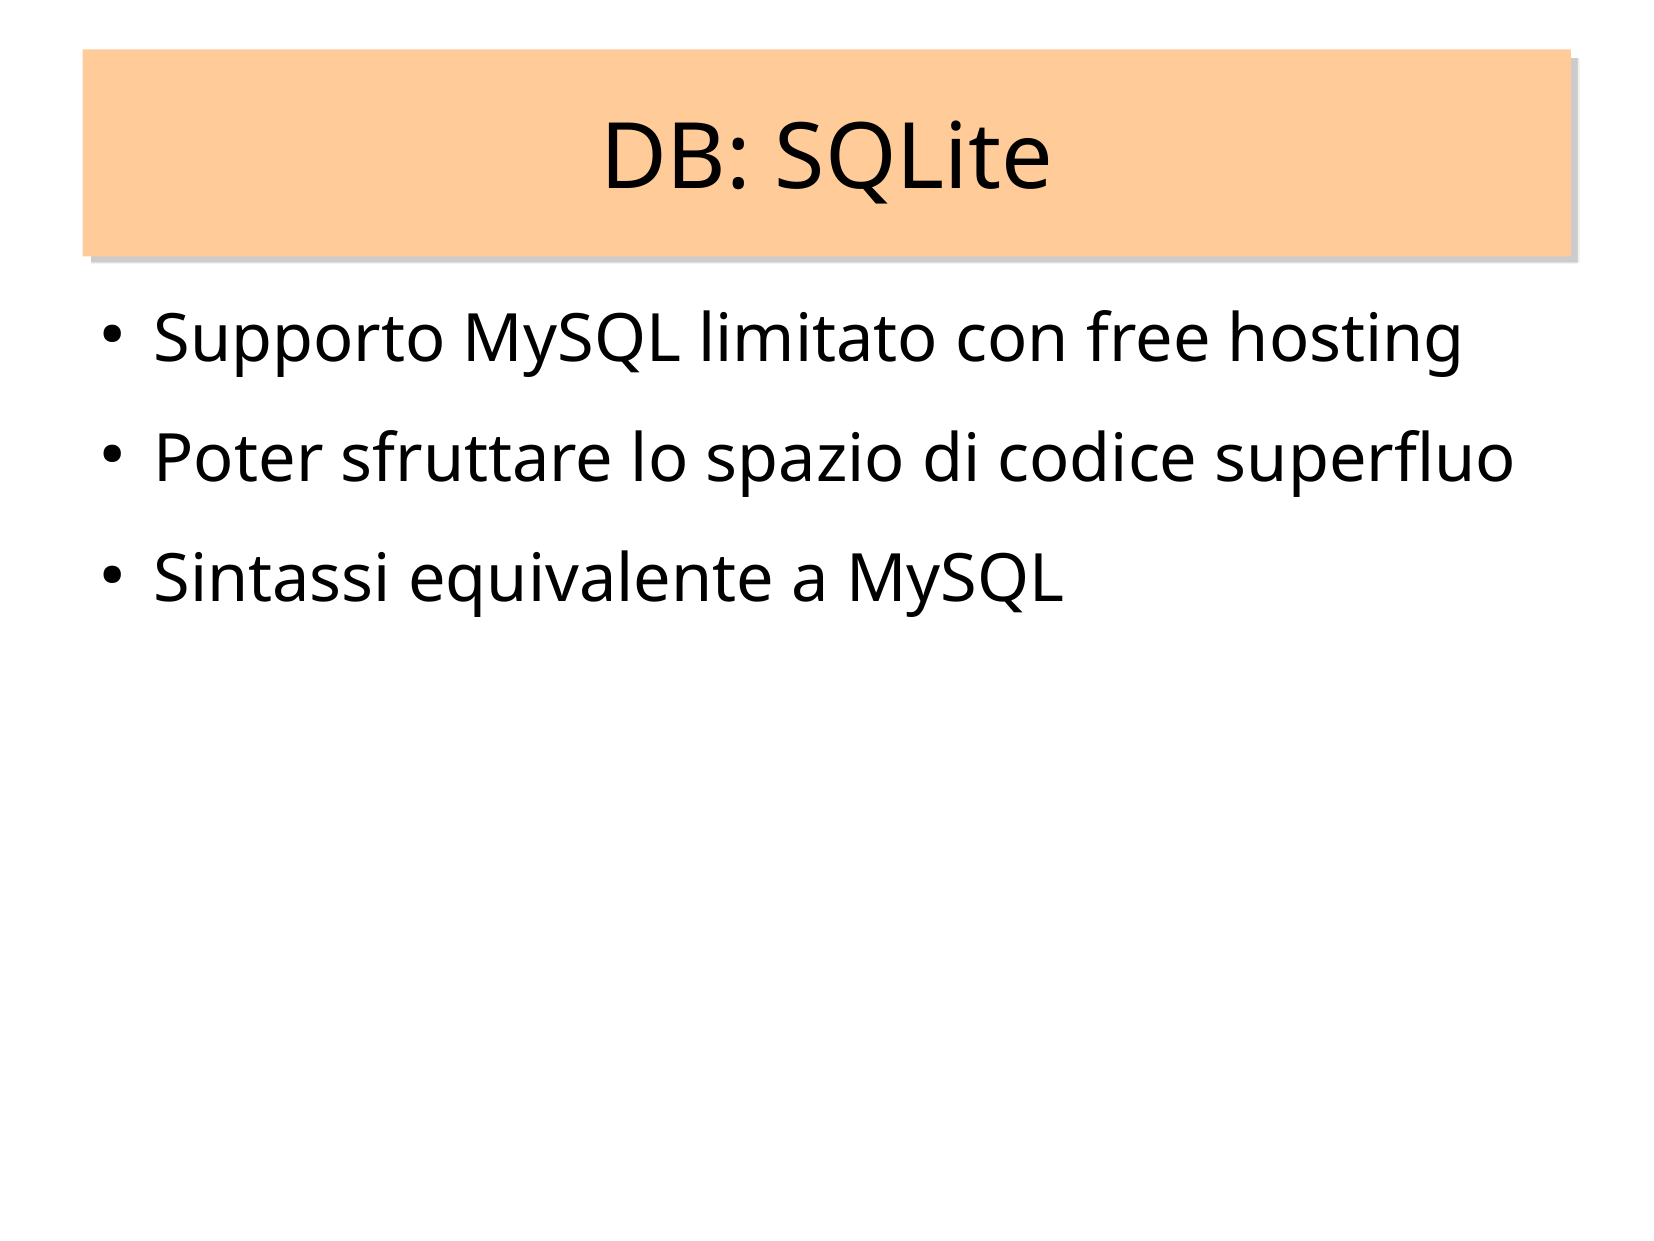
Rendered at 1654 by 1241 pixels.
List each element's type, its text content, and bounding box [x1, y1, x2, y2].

title DB: SQLite [82, 49, 1571, 257]
list Supporto MySQL limitato con free hosting Poter sfruttare lo spazio di codice superfluo Sintassi equivalente a MySQL [82, 290, 1571, 1109]
